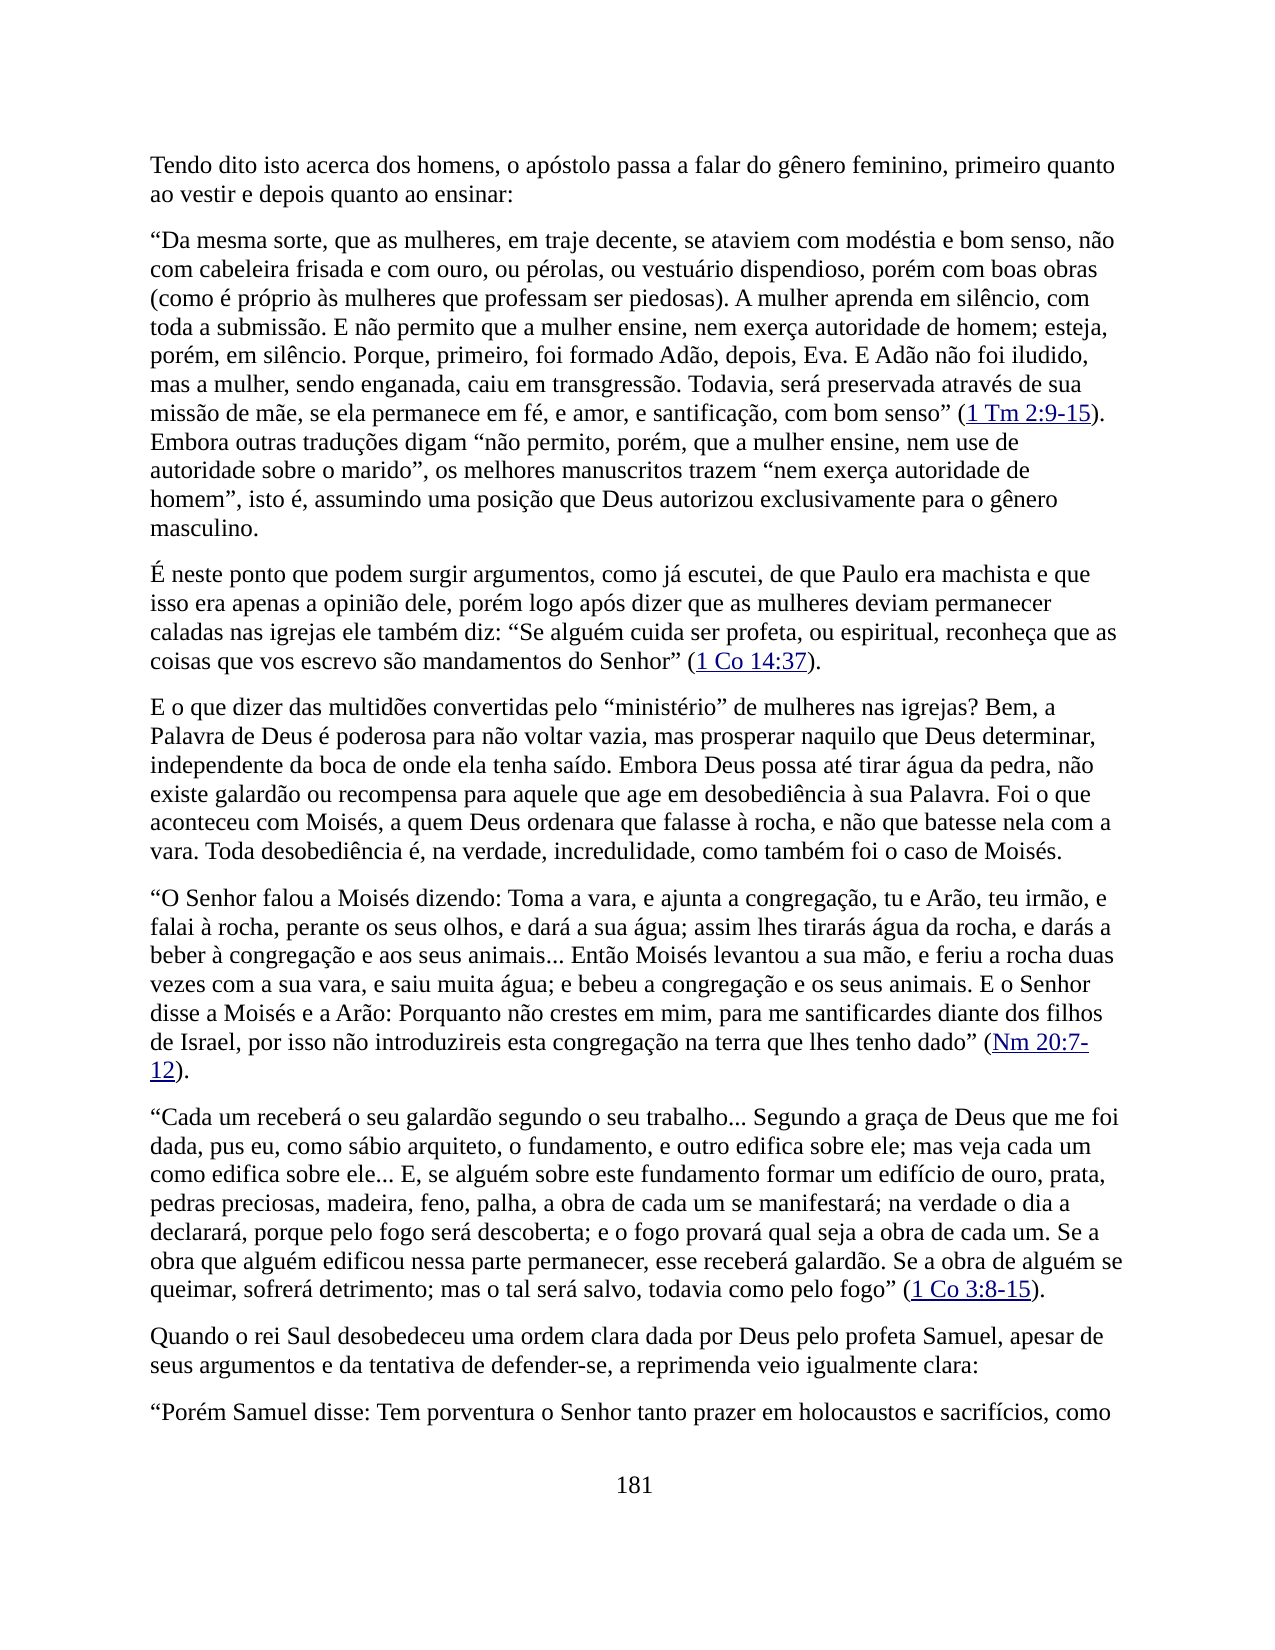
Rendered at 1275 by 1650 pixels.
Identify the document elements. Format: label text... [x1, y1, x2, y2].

text Quando o rei Saul desobedeceu uma ordem clara dada por Deus pelo profeta Samuel, apesar de seus argumentos e da tentativa de defender-se, a reprimenda veio igualmente clara: [150, 1321, 1125, 1379]
text E o que dizer das multidões convertidas pelo “ministério” de mulheres nas igrejas? Bem, a Palavra de Deus é poderosa para não voltar vazia, mas prosperar naquilo que Deus determinar, independente da boca de onde ela tenha saído. Embora Deus possa até tirar água da pedra, não existe galardão ou recompensa para aquele que age em desobediência à sua Palavra. Foi o que aconteceu com Moisés, a quem Deus ordenara que falasse à rocha, e não que batesse nela com a vara. Toda desobediência é, na verdade, incredulidade, como também foi o caso de Moisés. [150, 692, 1125, 865]
text “Porém Samuel disse: Tem porventura o Senhor tanto prazer em holocaustos e sacrifícios, como [150, 1397, 1125, 1425]
text “Cada um receberá o seu galardão segundo o seu trabalho... Segundo a graça de Deus que me foi dada, pus eu, como sábio arquiteto, o fundamento, e outro edifica sobre ele; mas veja cada um como edifica sobre ele... E, se alguém sobre este fundamento formar um edifício de ouro, prata, pedras preciosas, madeira, feno, palha, a obra de cada um se manifestará; na verdade o dia a declarará, porque pelo fogo será descoberta; e o fogo provará qual seja a obra de cada um. Se a obra que alguém edificou nessa parte permanecer, esse receberá galardão. Se a obra de alguém se queimar, sofrerá detrimento; mas o tal será salvo, todavia como pelo fogo” (1 Co 3:8-15). [150, 1102, 1125, 1303]
text Tendo dito isto acerca dos homens, o apóstolo passa a falar do gênero feminino, primeiro quanto ao vestir e depois quanto ao ensinar: [150, 150, 1125, 207]
text É neste ponto que podem surgir argumentos, como já escutei, de que Paulo era machista e que isso era apenas a opinião dele, porém logo após dizer que as mulheres deviam permanecer caladas nas igrejas ele também diz: “Se alguém cuida ser profeta, ou espiritual, reconheça que as coisas que vos escrevo são mandamentos do Senhor” (1 Co 14:37). [150, 559, 1125, 674]
text “Da mesma sorte, que as mulheres, em traje decente, se ataviem com modéstia e bom senso, não com cabeleira frisada e com ouro, ou pérolas, ou vestuário dispendioso, porém com boas obras (como é próprio às mulheres que professam ser piedosas). A mulher aprenda em silêncio, com toda a submissão. E não permito que a mulher ensine, nem exerça autoridade de homem; esteja, porém, em silêncio. Porque, primeiro, foi formado Adão, depois, Eva. E Adão não foi iludido, mas a mulher, sendo enganada, caiu em transgressão. Todavia, será preservada através de sua missão de mãe, se ela permanece em fé, e amor, e santificação, com bom senso” (1 Tm 2:9-15). Embora outras traduções digam “não permito, porém, que a mulher ensine, nem use de autoridade sobre o marido”, os melhores manuscritos trazem “nem exerça autoridade de homem”, isto é, assumindo uma posição que Deus autorizou exclusivamente para o gênero masculino. [150, 225, 1125, 542]
text “O Senhor falou a Moisés dizendo: Toma a vara, e ajunta a congregação, tu e Arão, teu irmão, e falai à rocha, perante os seus olhos, e dará a sua água; assim lhes tirarás água da rocha, e darás a beber à congregação e aos seus animais... Então Moisés levantou a sua mão, e feriu a rocha duas vezes com a sua vara, e saiu muita água; e bebeu a congregação e os seus animais. E o Senhor disse a Moisés e a Arão: Porquanto não crestes em mim, para me santificardes diante dos filhos de Israel, por isso não introduzireis esta congregação na terra que lhes tenho dado” (Nm 20:7-12). [150, 883, 1125, 1084]
